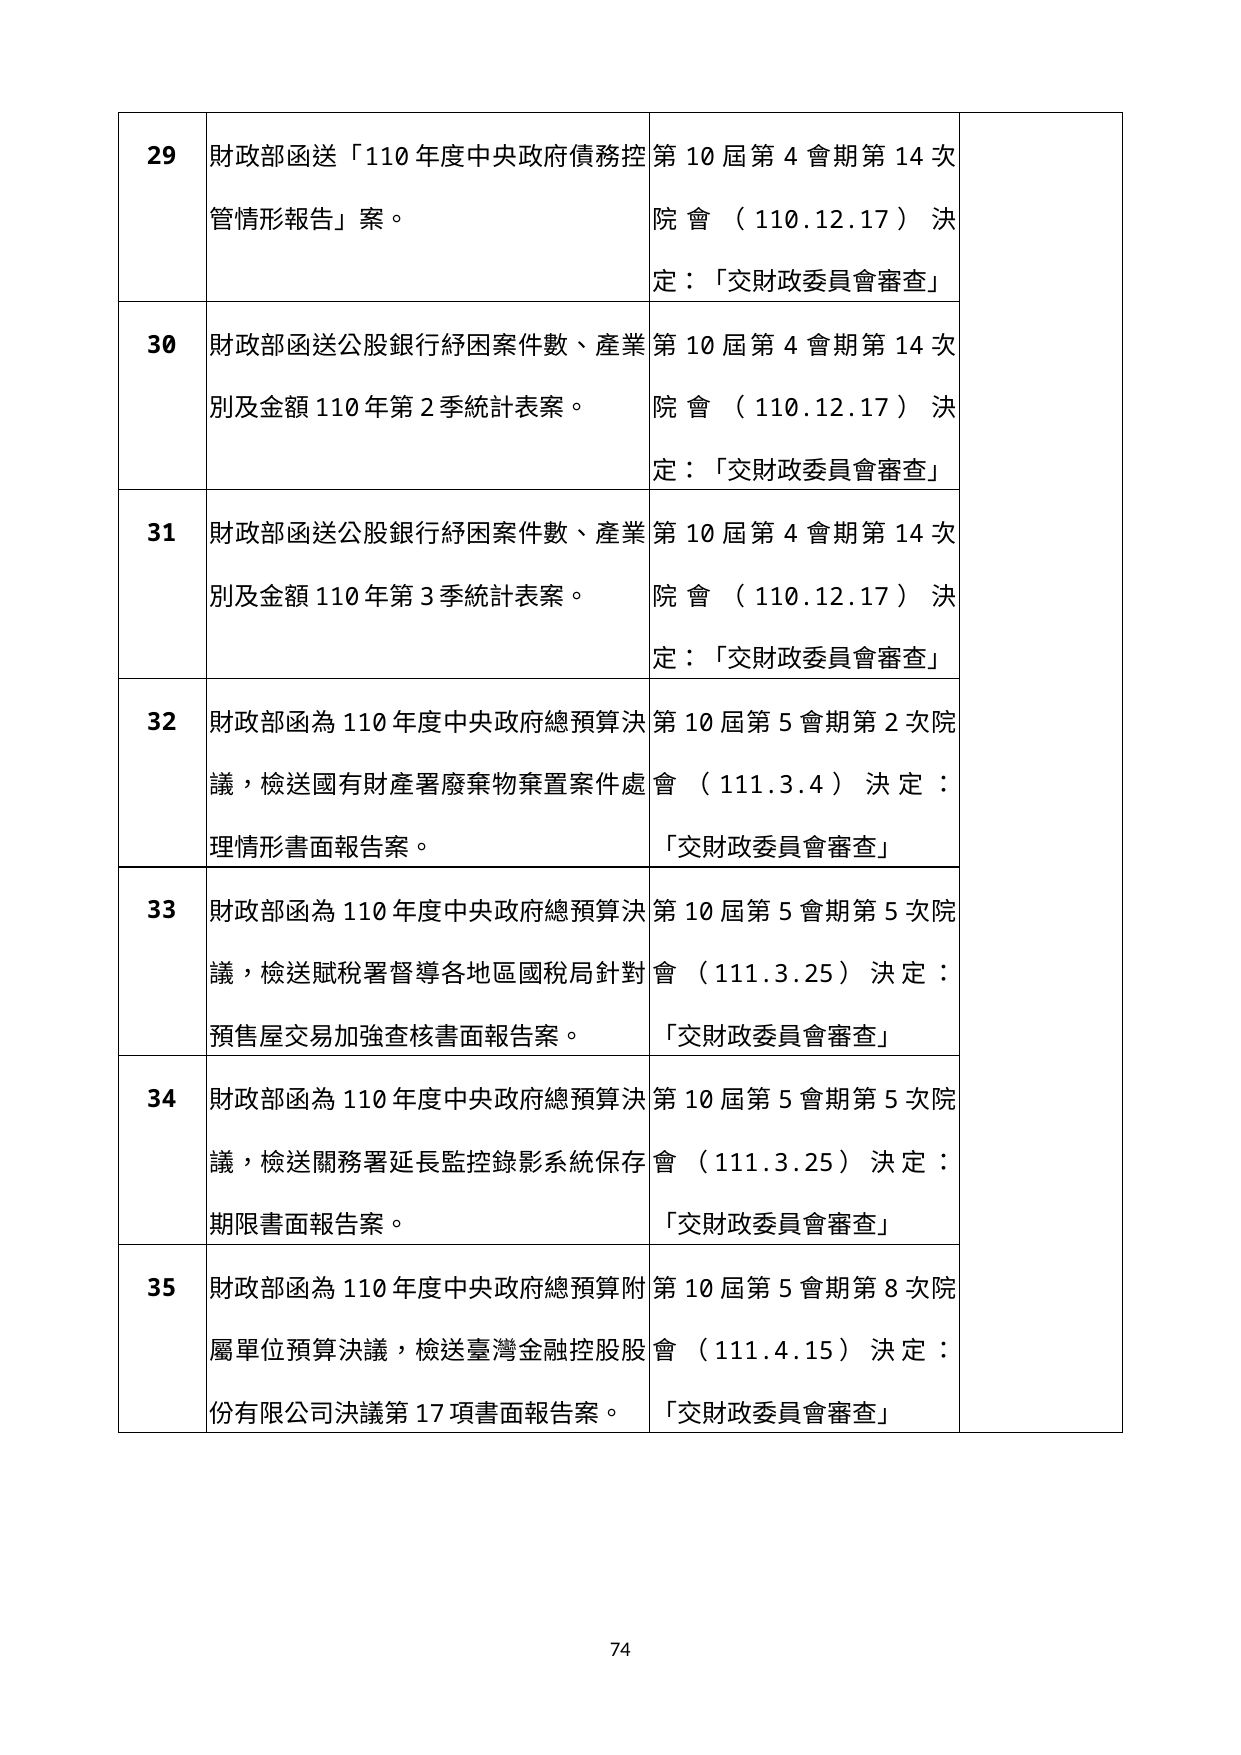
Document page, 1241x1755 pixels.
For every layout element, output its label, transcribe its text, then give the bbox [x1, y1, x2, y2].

table_cell [119, 679, 206, 866]
table_cell 第10屆第4會期第14次院會（110.12.17）決定：「交財政委員會審查」 [650, 113, 959, 301]
table_cell 財政部函為110年度中央政府總預算附屬單位預算決議，檢送臺灣金融控股股份有限公司決議第17項書面報告案。 [207, 1245, 649, 1432]
table_cell 第10屆第4會期第14次院會（110.12.17）決定：「交財政委員會審查」 [650, 490, 959, 678]
table_cell 財政部函為110年度中央政府總預算決議，檢送國有財產署廢棄物棄置案件處理情形書面報告案。 [207, 679, 649, 866]
table_cell 第10屆第5會期第8次院會（111.4.15）決定：「交財政委員會審查」 [650, 1245, 959, 1432]
table_cell [119, 302, 206, 489]
table_cell [119, 113, 206, 301]
table_cell 第10屆第5會期第5次院會（111.3.25）決定：「交財政委員會審查」 [650, 1056, 959, 1243]
table_cell [119, 868, 206, 1055]
table_cell [119, 1056, 206, 1243]
table_cell 財政部函為110年度中央政府總預算決議，檢送賦稅署督導各地區國稅局針對預售屋交易加強查核書面報告案。 [207, 868, 649, 1055]
table_cell 第10屆第5會期第5次院會（111.3.25）決定：「交財政委員會審查」 [650, 868, 959, 1055]
table_cell [119, 1245, 206, 1432]
table_cell 第10屆第4會期第14次院會（110.12.17）決定：「交財政委員會審查」 [650, 302, 959, 489]
table_cell 財政部函送「110年度中央政府債務控管情形報告」案。 [207, 113, 649, 301]
table_cell 財政部函送公股銀行紓困案件數、產業別及金額110年第2季統計表案。 [207, 302, 649, 489]
table_cell [960, 113, 1122, 1432]
table_cell 第10屆第5會期第2次院會（111.3.4）決定：「交財政委員會審查」 [650, 679, 959, 866]
table_cell 財政部函為110年度中央政府總預算決議，檢送關務署延長監控錄影系統保存期限書面報告案。 [207, 1056, 649, 1243]
table_cell [119, 490, 206, 678]
table_cell 財政部函送公股銀行紓困案件數、產業別及金額110年第3季統計表案。 [207, 490, 649, 678]
